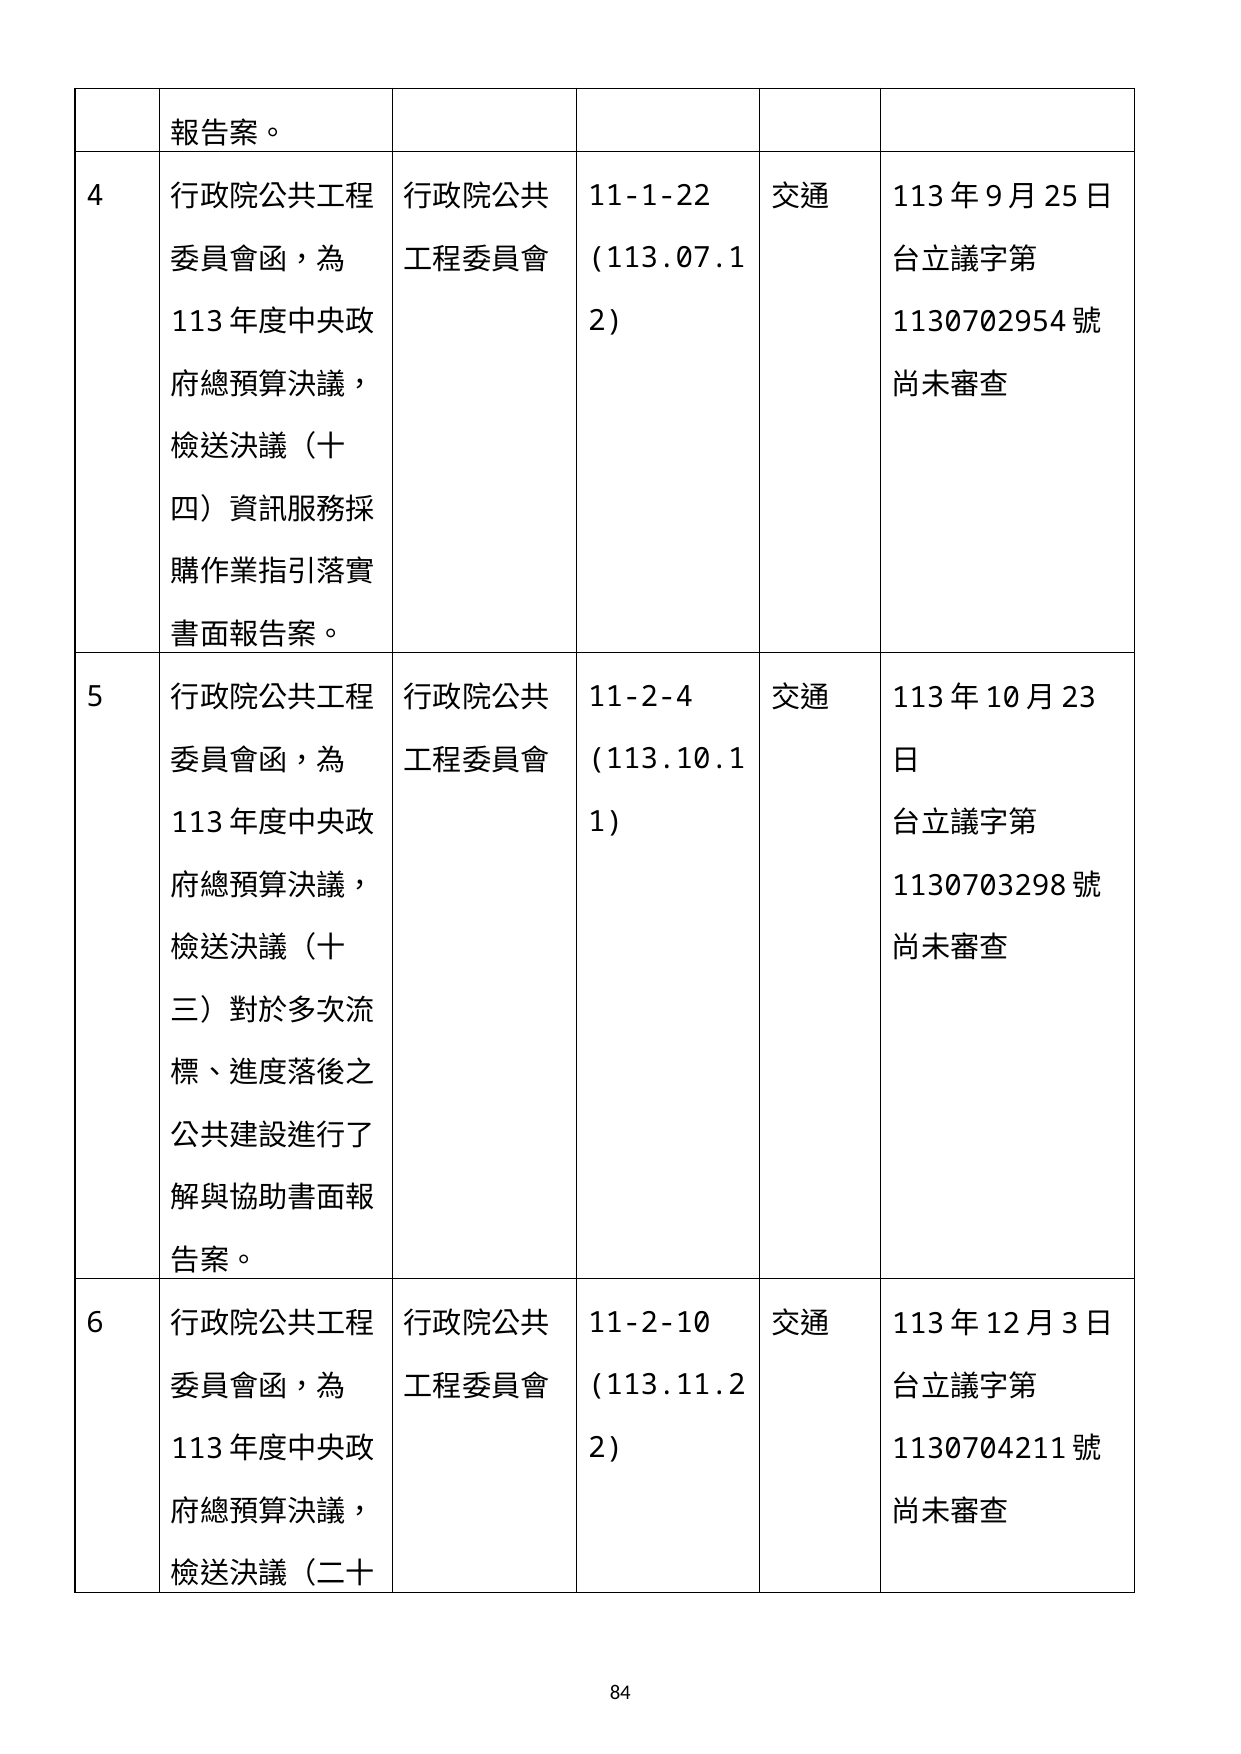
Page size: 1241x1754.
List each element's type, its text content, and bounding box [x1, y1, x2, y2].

table_cell [760, 89, 880, 151]
table_cell 113年12月3日 台立議字第1130704211號 尚未審查 [881, 1279, 1134, 1592]
table_cell 交通 [760, 653, 880, 1278]
table_cell 交通 [760, 152, 880, 652]
table_cell 行政院公共工程委員會 [393, 152, 576, 652]
table_cell 5 [76, 653, 159, 1278]
table_cell 113年10月23日 台立議字第1130703298號 尚未審查 [881, 653, 1134, 1278]
table_cell 行政院公共工程委員會 [393, 1279, 576, 1592]
table_cell 行政院公共工程委員會函，為113年度中央政府總預算決議，檢送決議（十四）資訊服務採購作業指引落實書面報告案。 [160, 152, 392, 652]
table_cell 行政院公共工程委員會 [393, 653, 576, 1278]
table_cell 11-2-4 (113.10.11) [577, 653, 759, 1278]
table_cell 113年9月25日 台立議字第1130702954號 尚未審查 [881, 152, 1134, 652]
table_cell 11-1-22 (113.07.12) [577, 152, 759, 652]
table_cell [76, 89, 159, 151]
table_cell [881, 89, 1134, 151]
table_cell [393, 89, 576, 151]
table_cell 交通 [760, 1279, 880, 1592]
table_cell 11-2-10 (113.11.22) [577, 1279, 759, 1592]
table_cell [577, 89, 759, 151]
table_cell 行政院公共工程委員會函，為113年度中央政府總預算決議，檢送決議（二十 [160, 1279, 392, 1592]
table_cell 6 [76, 1279, 159, 1592]
table_cell 行政院公共工程委員會函，為113年度中央政府總預算決議，檢送決議（十三）對於多次流標、進度落後之公共建設進行了解與協助書面報告案。 [160, 653, 392, 1278]
table_cell 報告案。 [160, 89, 392, 151]
table_cell 4 [76, 152, 159, 652]
